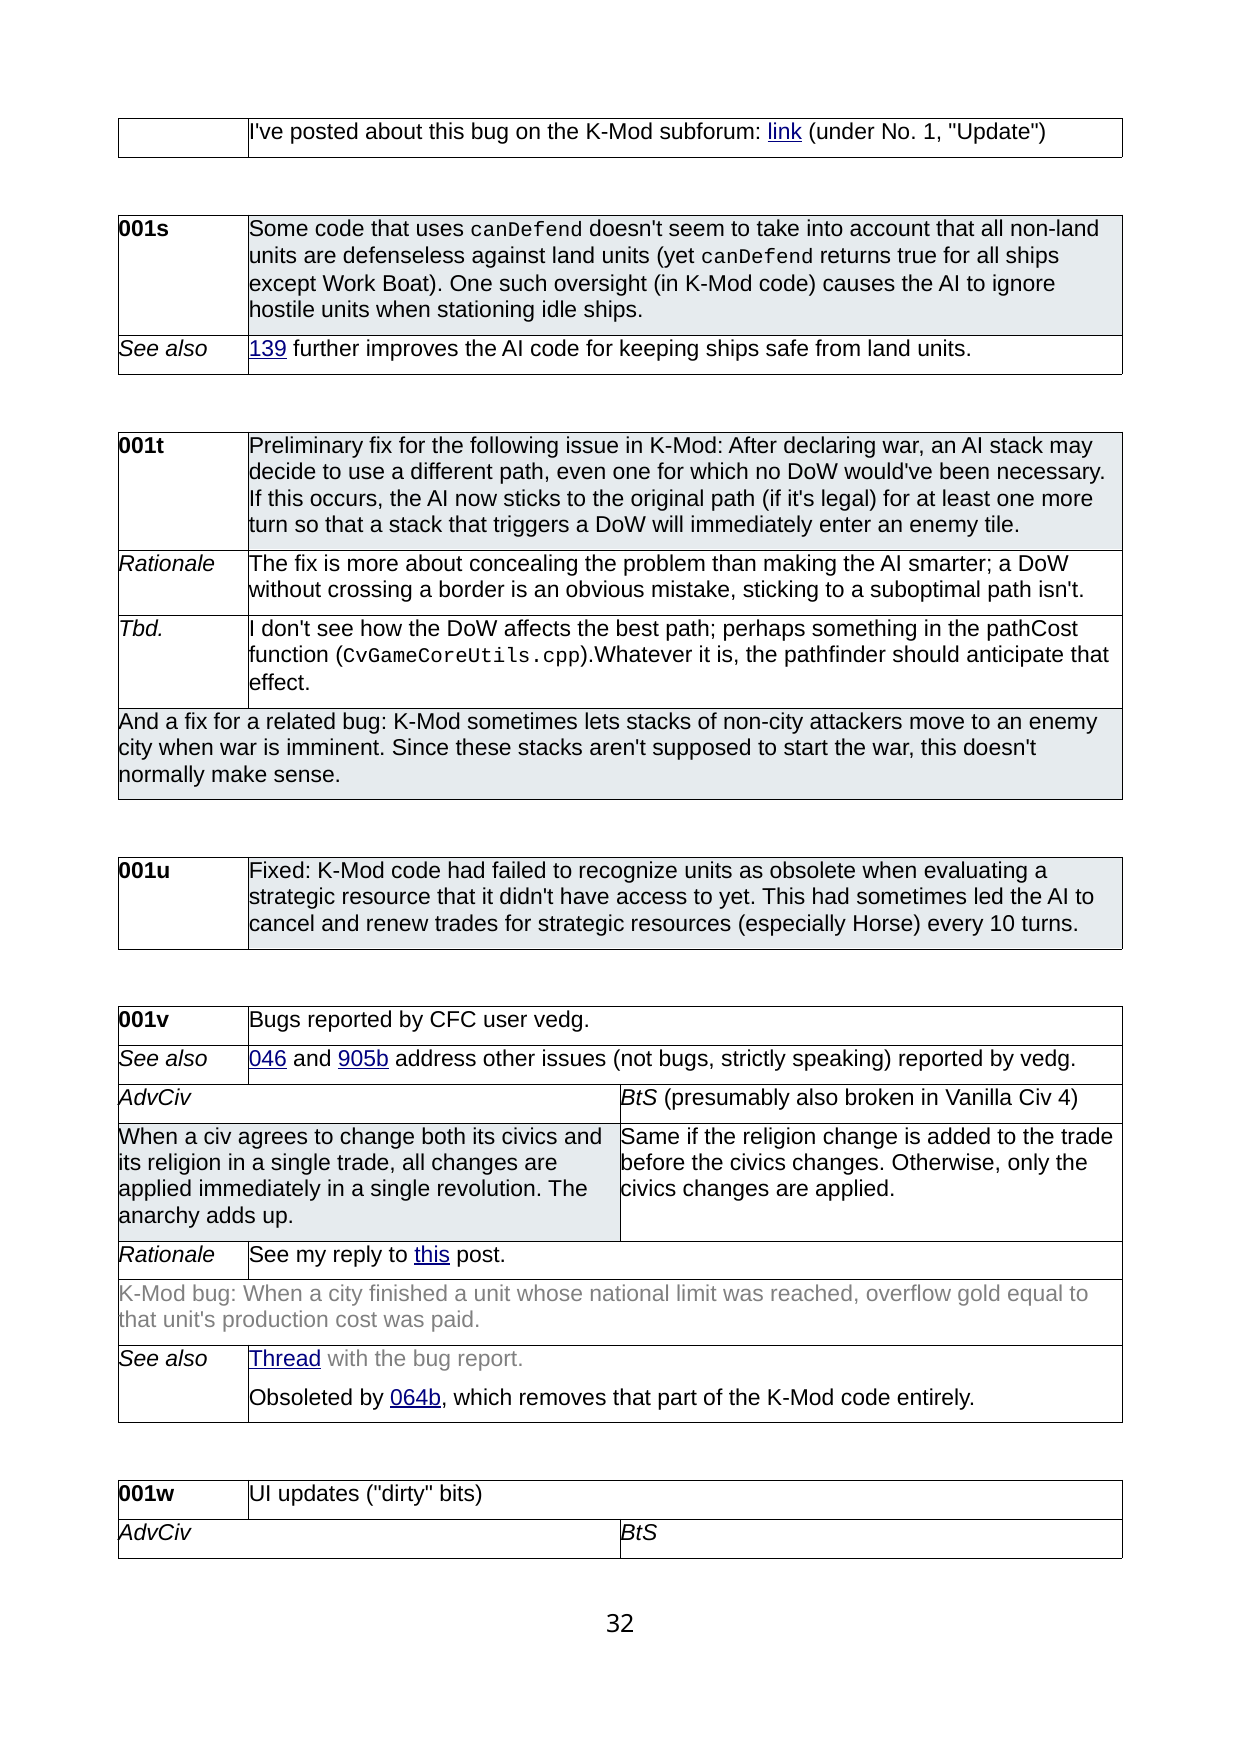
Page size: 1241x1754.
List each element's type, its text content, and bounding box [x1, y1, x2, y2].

table_header UI updates ("dirty" bits) [249, 1481, 1122, 1519]
table_header Some code that uses canDefend doesn't seem to take into account that all non-land units are defenseless against land units (yet canDefend returns true for all ships except Work Boat). One such oversight (in K-Mod code) causes the AI to ignore hostile units when stationing idle ships. [249, 216, 1122, 335]
table_cell Same if the religion change is added to the trade before the civics changes. Otherwise, only the civics changes are applied. [621, 1124, 1122, 1241]
table_cell [119, 119, 248, 157]
table_header 001s [119, 216, 248, 335]
table_cell The fix is more about concealing the problem than making the AI smarter; a DoW without crossing a border is an obvious mistake, sticking to a suboptimal path isn't. [249, 551, 1122, 615]
table_cell BtS (presumably also broken in Vanilla Civ 4) [621, 1085, 1122, 1123]
table_cell And a fix for a related bug: K-Mod sometimes lets stacks of non-city attackers move to an enemy city when war is imminent. Since these stacks aren't supposed to start the war, this doesn't normally make sense. [119, 709, 1122, 799]
table_header 001w [119, 1481, 248, 1519]
table_cell See also [119, 1046, 248, 1084]
table_header Fixed: K-Mod code had failed to recognize units as obsolete when evaluating a strategic resource that it didn't have access to yet. This had sometimes led the AI to cancel and renew trades for strategic resources (especially Horse) every 10 turns. [249, 858, 1122, 948]
table_cell K-Mod bug: When a city finished a unit whose national limit was reached, overflow gold equal to that unit's production cost was paid. [119, 1280, 1122, 1344]
table_cell AdvCiv [119, 1520, 620, 1557]
table_cell 046 and 905b address other issues (not bugs, strictly speaking) reported by vedg. [249, 1046, 1122, 1084]
table_cell See also [119, 1346, 248, 1422]
table_cell 139 further improves the AI code for keeping ships safe from land units. [249, 336, 1122, 374]
table_cell I don't see how the DoW affects the best path; perhaps something in the pathCost function (CvGameCoreUtils.cpp).Whatever it is, the pathfinder should anticipate that effect. [249, 616, 1122, 708]
table_cell I've posted about this bug on the K-Mod subforum: link (under No. 1, "Update") [249, 119, 1122, 157]
table_header Bugs reported by CFC user vedg. [249, 1007, 1122, 1045]
table_cell Thread with the bug report. Obsoleted by 064b, which removes that part of the K-Mod code entirely. [249, 1346, 1122, 1422]
table_cell See my reply to this post. [249, 1242, 1122, 1279]
table_cell AdvCiv [119, 1085, 620, 1123]
table_cell When a civ agrees to change both its civics and its religion in a single trade, all changes are applied immediately in a single revolution. The anarchy adds up. [119, 1124, 620, 1241]
table_header Preliminary fix for the following issue in K-Mod: After declaring war, an AI stack may decide to use a different path, even one for which no DoW would've been necessary. If this occurs, the AI now sticks to the original path (if it's legal) for at least one more turn so that a stack that triggers a DoW will immediately enter an enemy tile. [249, 433, 1122, 549]
table_header 001v [119, 1007, 248, 1045]
table_cell Rationale [119, 1242, 248, 1279]
table_header 001u [119, 858, 248, 948]
table_cell BtS [621, 1520, 1122, 1557]
table_cell Tbd. [119, 616, 248, 708]
table_header 001t [119, 433, 248, 549]
table_cell Rationale [119, 551, 248, 615]
table_cell See also [119, 336, 248, 374]
